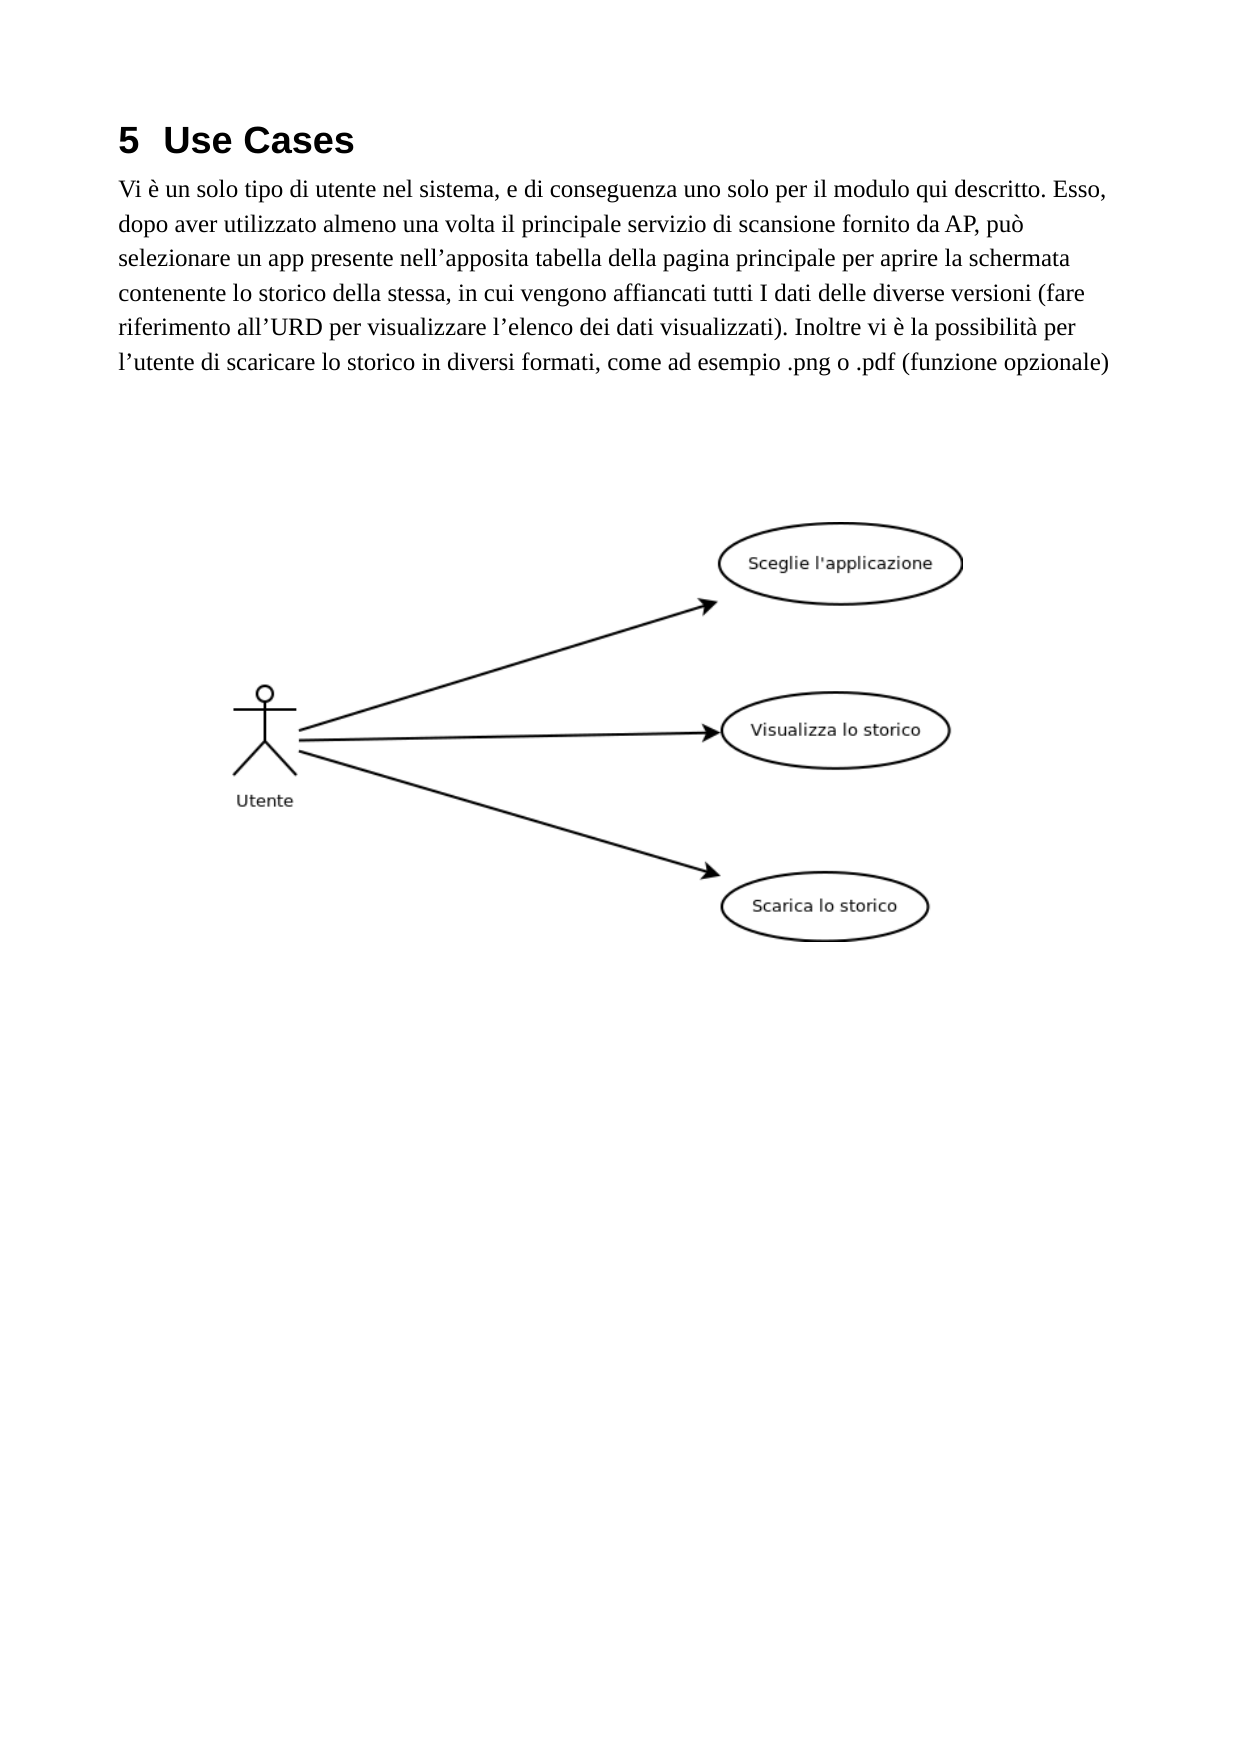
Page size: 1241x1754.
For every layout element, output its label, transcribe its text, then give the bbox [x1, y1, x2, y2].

subtitle Use Cases [118, 118, 1122, 162]
picture [231, 522, 963, 942]
text Vi è un solo tipo di utente nel sistema, e di conseguenza uno solo per il modulo qui descritto. Esso, dopo aver utilizzato almeno una volta il principale servizio di scansione fornito da AP, può selezionare un app presente nell’apposita tabella della pagina principale per aprire la schermata contenente lo storico della stessa, in cui vengono affiancati tutti I dati delle diverse versioni (fare riferimento all’URD per visualizzare l’elenco dei dati visualizzati). Inoltre vi è la possibilità per l’utente di scaricare lo storico in diversi formati, come ad esempio .png o .pdf (funzione opzionale) [118, 174, 1122, 375]
